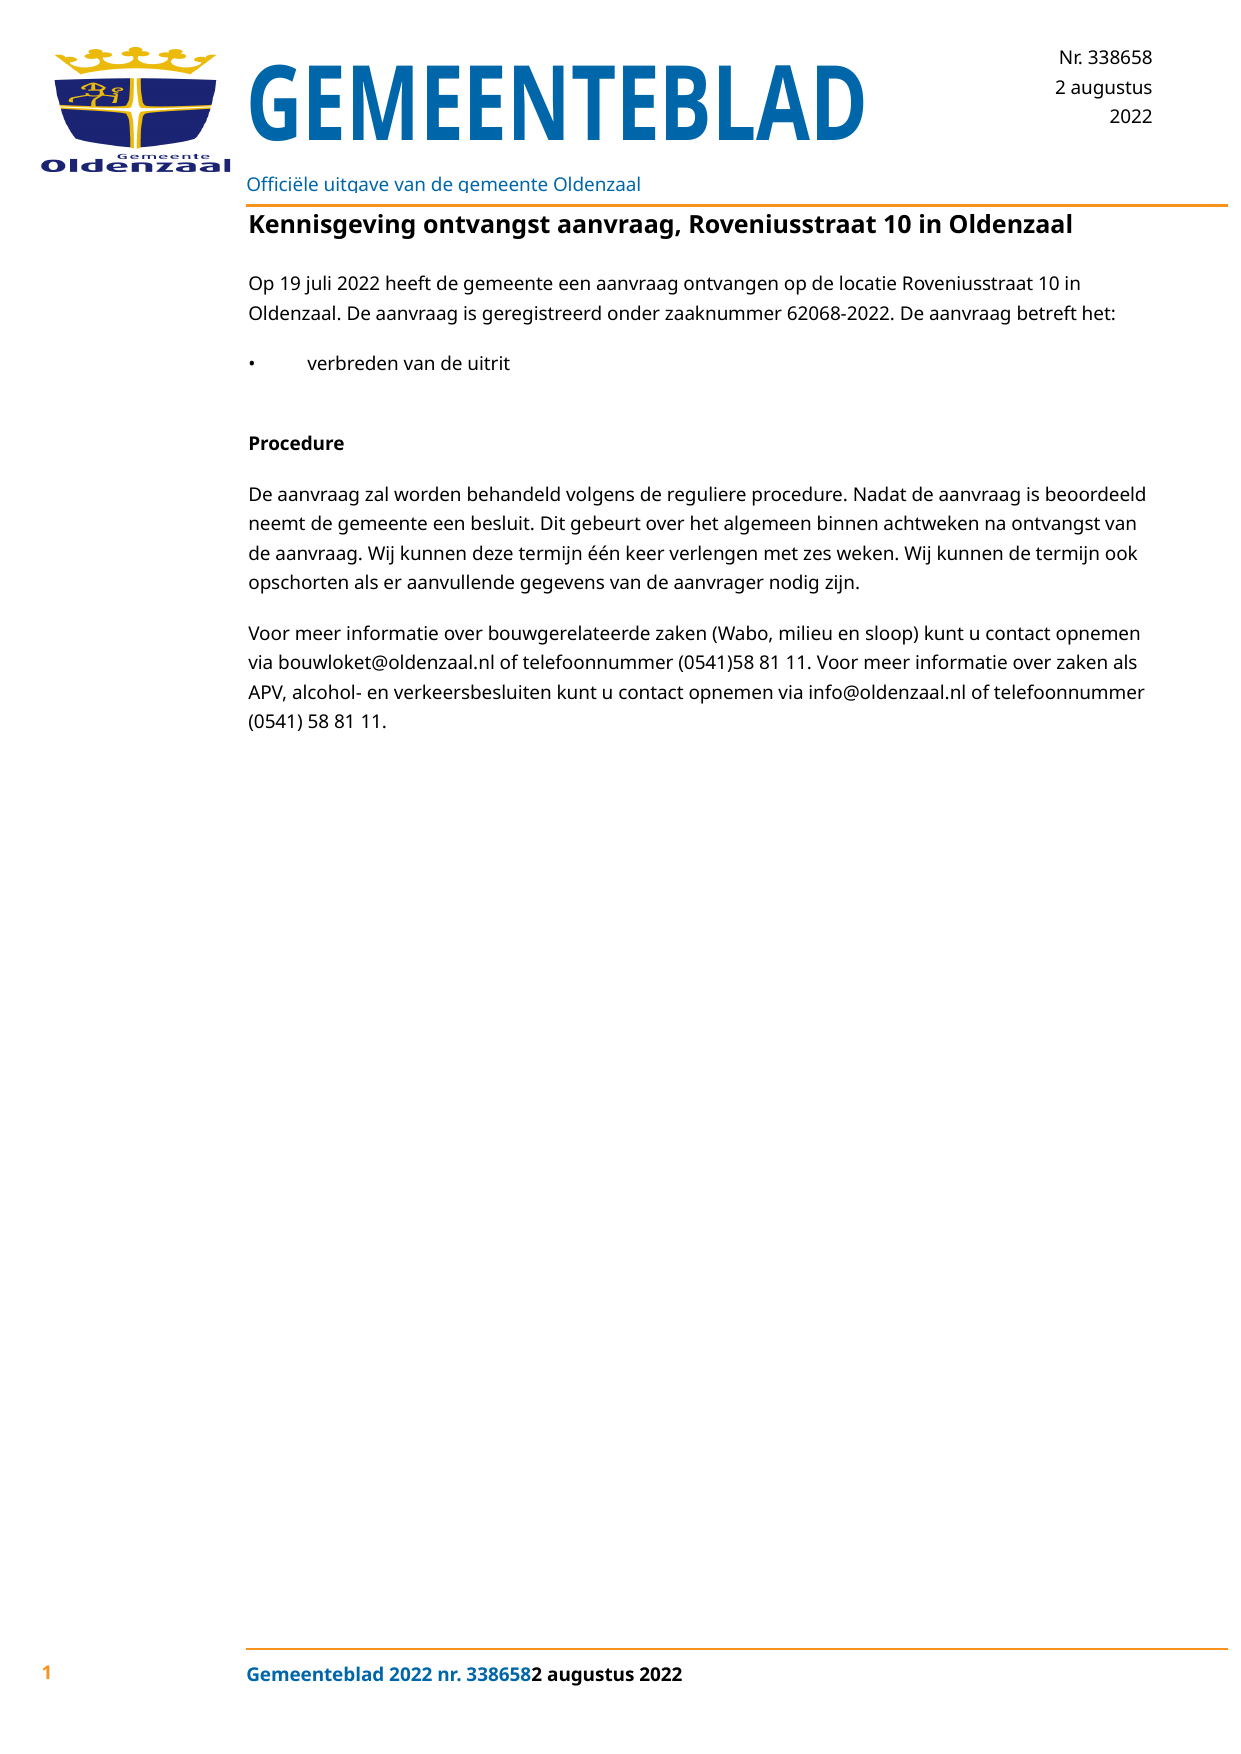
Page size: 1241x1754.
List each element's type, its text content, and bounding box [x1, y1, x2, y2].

text Procedure [248, 430, 1152, 456]
text Op 19 juli 2022 heeft de gemeente een aanvraag ontvangen op de locatie Roveniusstraat 10 in Oldenzaal. De aanvraag is geregistreerd onder zaaknummer 62068-2022. De aanvraag betreft het: [248, 270, 1152, 326]
list verbreden van de uitrit [248, 350, 1152, 376]
text De aanvraag zal worden behandeld volgens de reguliere procedure. Nadat de aanvraag is beoordeeld neemt de gemeente een besluit. Dit gebeurt over het algemeen binnen achtweken na ontvangst van de aanvraag. Wij kunnen deze termijn één keer verlengen met zes weken. Wij kunnen de termijn ook opschorten als er aanvullende gegevens van de aanvrager nodig zijn. [248, 481, 1152, 595]
text Kennisgeving ontvangst aanvraag, Roveniusstraat 10 in Oldenzaal [248, 207, 1152, 241]
picture [41, 47, 231, 172]
text Voor meer informatie over bouwgerelateerde zaken (Wabo, milieu en sloop) kunt u contact opnemen via bouwloket@oldenzaal.nl of telefoonnummer (0541)58 81 11. Voor meer informatie over zaken als APV, alcohol- en verkeersbesluiten kunt u contact opnemen via info@oldenzaal.nl of telefoonnummer (0541) 58 81 11. [248, 620, 1152, 734]
